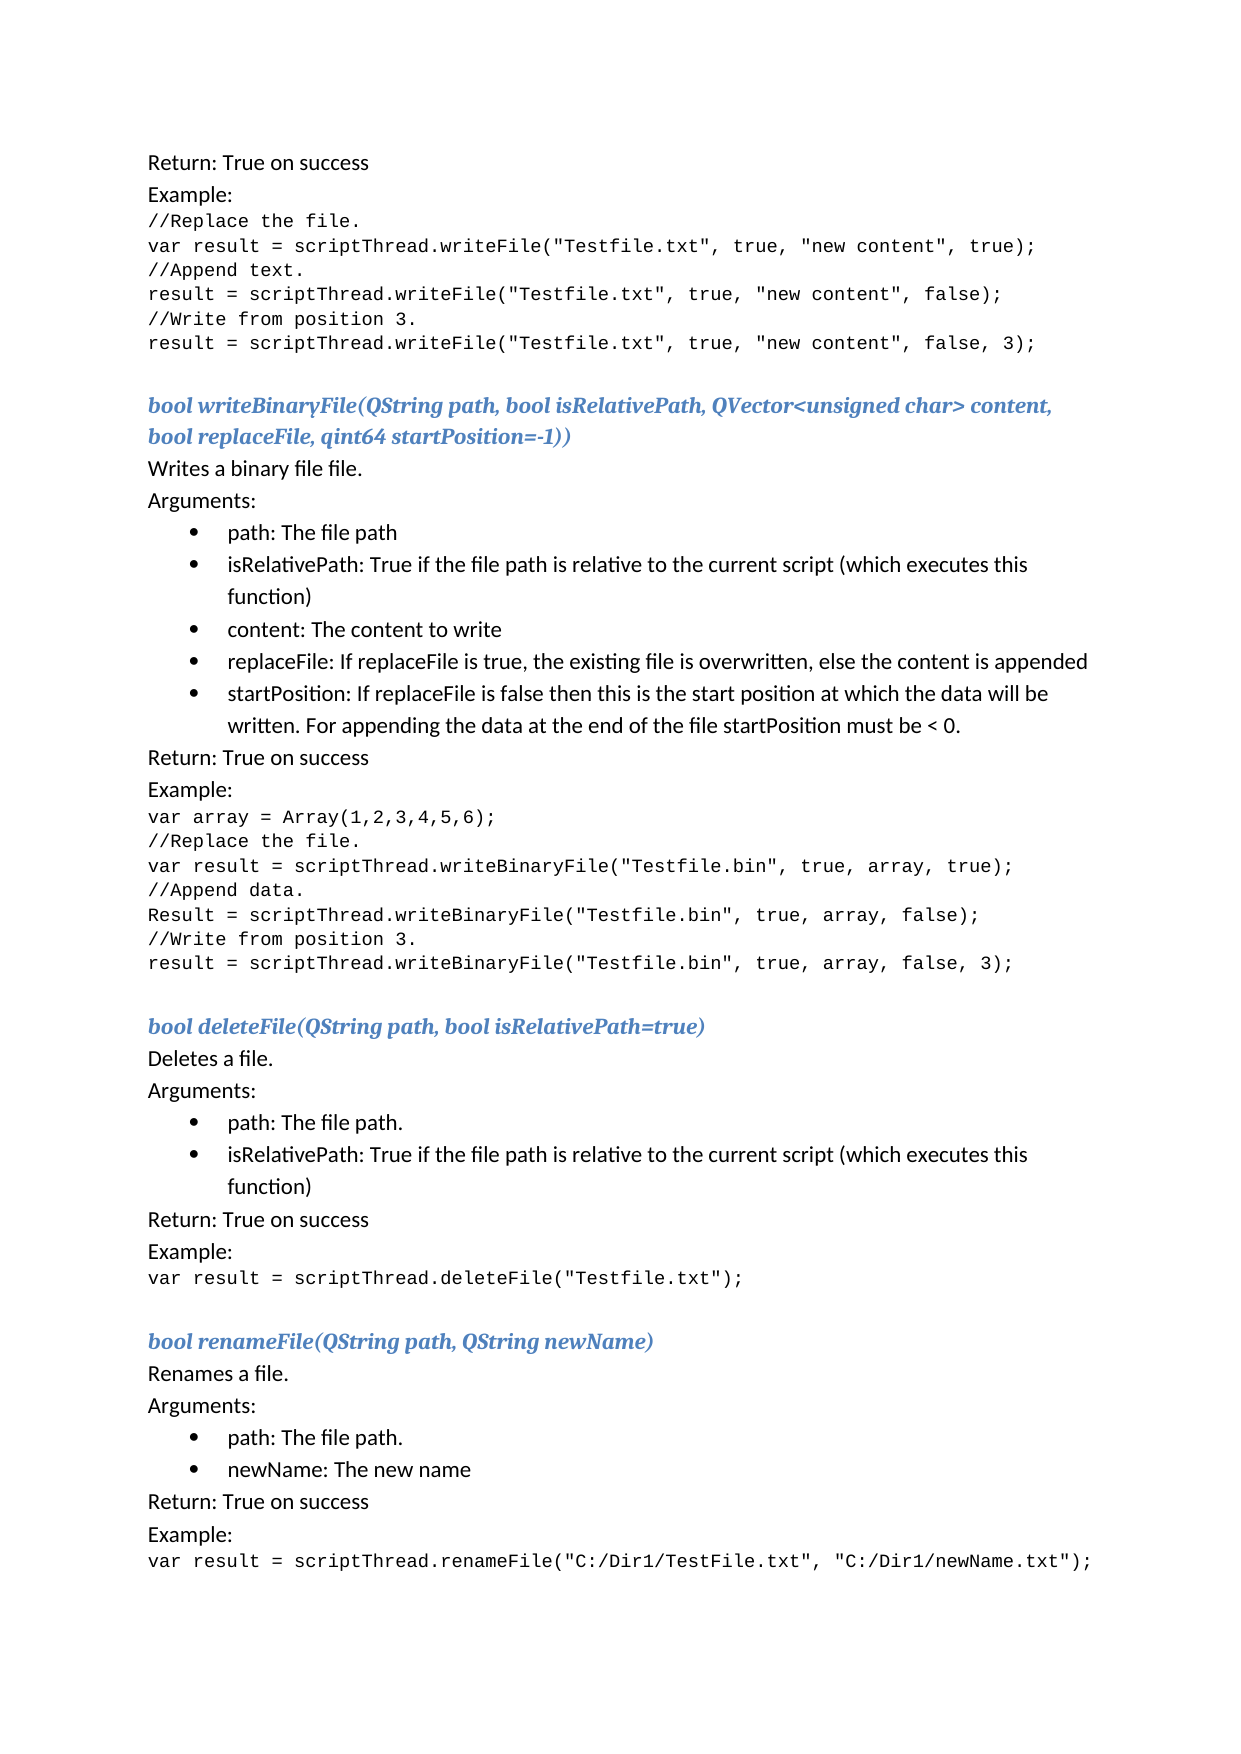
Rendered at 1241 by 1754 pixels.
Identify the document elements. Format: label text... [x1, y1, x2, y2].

text Result = scriptThread.writeBinaryFile("Testfile.bin", true, array, false); [148, 905, 1093, 927]
text //Write from position 3. [148, 309, 1093, 331]
text result = scriptThread.writeBinaryFile("Testfile.bin", true, array, false, 3); [148, 954, 1093, 975]
text result = scriptThread.writeFile("Testfile.txt", true, "new content", false); [148, 285, 1093, 306]
list replaceFile: If replaceFile is true, the existing file is overwritten, else the content is appended [190, 647, 1093, 675]
text var result = scriptThread.writeFile("Testfile.txt", true, "new content", true); [148, 236, 1093, 258]
text Return: True on success [148, 1487, 1093, 1516]
text Return: True on success [148, 148, 1093, 176]
list content: The content to write [190, 615, 1093, 643]
text var result = scriptThread.writeBinaryFile("Testfile.bin", true, array, true); [148, 857, 1093, 878]
text Return: True on success [148, 1205, 1093, 1233]
text Example: [148, 180, 1093, 208]
text Renames a file. [148, 1359, 1093, 1387]
list newName: The new name [190, 1455, 1093, 1483]
text //Append text. [148, 261, 1093, 282]
text //Replace the file. [148, 212, 1093, 233]
subtitle bool renameFile(QString path, QString newName) [148, 1328, 1093, 1355]
text Arguments: [148, 1391, 1093, 1419]
text Writes a binary file file. [148, 454, 1093, 482]
text Example: [148, 1520, 1093, 1548]
list path: The file path. [190, 1423, 1093, 1451]
list path: The file path [190, 518, 1093, 546]
text Deletes a file. [148, 1044, 1093, 1072]
text //Replace the file. [148, 832, 1093, 853]
text var result = scriptThread.deleteFile("Testfile.txt"); [148, 1269, 1093, 1290]
list isRelativePath: True if the file path is relative to the current script (which executes this function) [190, 1140, 1093, 1201]
text Example: [148, 776, 1093, 804]
text var array = Array(1,2,3,4,5,6); [148, 808, 1093, 829]
text //Write from position 3. [148, 930, 1093, 951]
list path: The file path. [190, 1108, 1093, 1136]
text Arguments: [148, 1076, 1093, 1104]
text Example: [148, 1237, 1093, 1265]
text Arguments: [148, 486, 1093, 514]
list isRelativePath: True if the file path is relative to the current script (which executes this function) [190, 550, 1093, 611]
text var result = scriptThread.renameFile("C:/Dir1/TestFile.txt", "C:/Dir1/newName.txt"); [148, 1552, 1093, 1573]
text //Append data. [148, 881, 1093, 902]
text result = scriptThread.writeFile("Testfile.txt", true, "new content", false, 3); [148, 334, 1093, 355]
text Return: True on success [148, 743, 1093, 771]
subtitle bool deleteFile(QString path, bool isRelativePath=true) [148, 1013, 1093, 1040]
subtitle bool writeBinaryFile(QString path, bool isRelativePath, QVector<unsigned char> content, bool replaceFile, qint64 startPosition=-1)) [148, 393, 1093, 450]
list startPosition: If replaceFile is false then this is the start position at which the data will be written. For appending the data at the end of the file startPosition must be < 0. [190, 679, 1093, 739]
